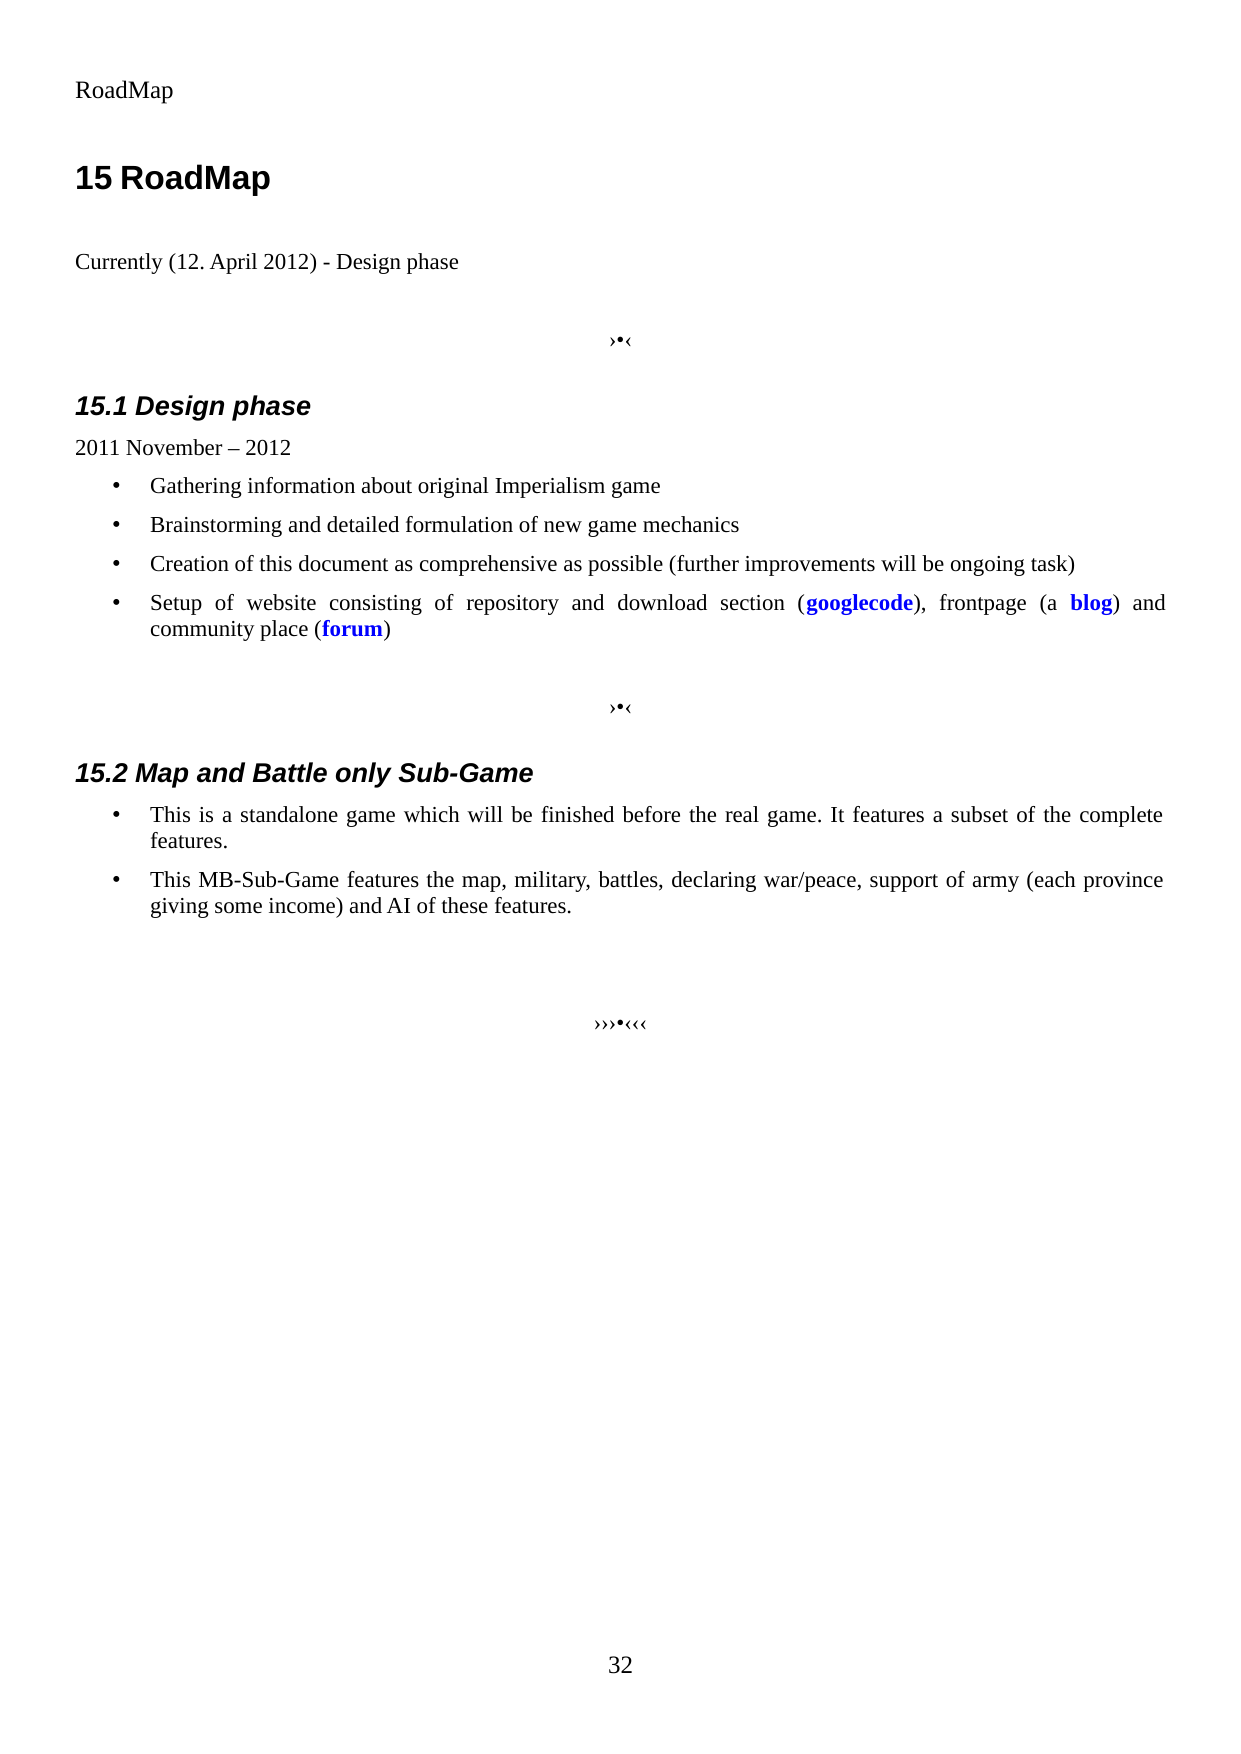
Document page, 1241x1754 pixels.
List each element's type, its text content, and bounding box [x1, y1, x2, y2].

subtitle Design phase [75, 390, 1166, 421]
subtitle RoadMap [75, 158, 1166, 197]
subtitle Map and Battle only Sub-Game [75, 757, 1166, 788]
text ›•‹ [75, 326, 1166, 352]
text ›•‹ [75, 693, 1166, 719]
list Gathering information about original Imperialism game [112, 472, 1166, 499]
list Setup of website consisting of repository and download section (googlecode), frontpage (a blog) and community place (forum) [112, 589, 1166, 642]
list Brainstorming and detailed formulation of new game mechanics [112, 511, 1166, 538]
list Creation of this document as comprehensive as possible (further improvements will be ongoing task) [112, 550, 1166, 576]
list This is a standalone game which will be finished before the real game. It features a subset of the complete features. [112, 801, 1166, 853]
text ›››•‹‹‹ [75, 1009, 1166, 1035]
text 2011 November – 2012 [75, 433, 1166, 460]
list This MB-Sub-Game features the map, military, battles, declaring war/peace, support of army (each province giving some income) and AI of these features. [112, 866, 1166, 918]
text Currently (12. April 2012) - Design phase [75, 248, 1166, 274]
